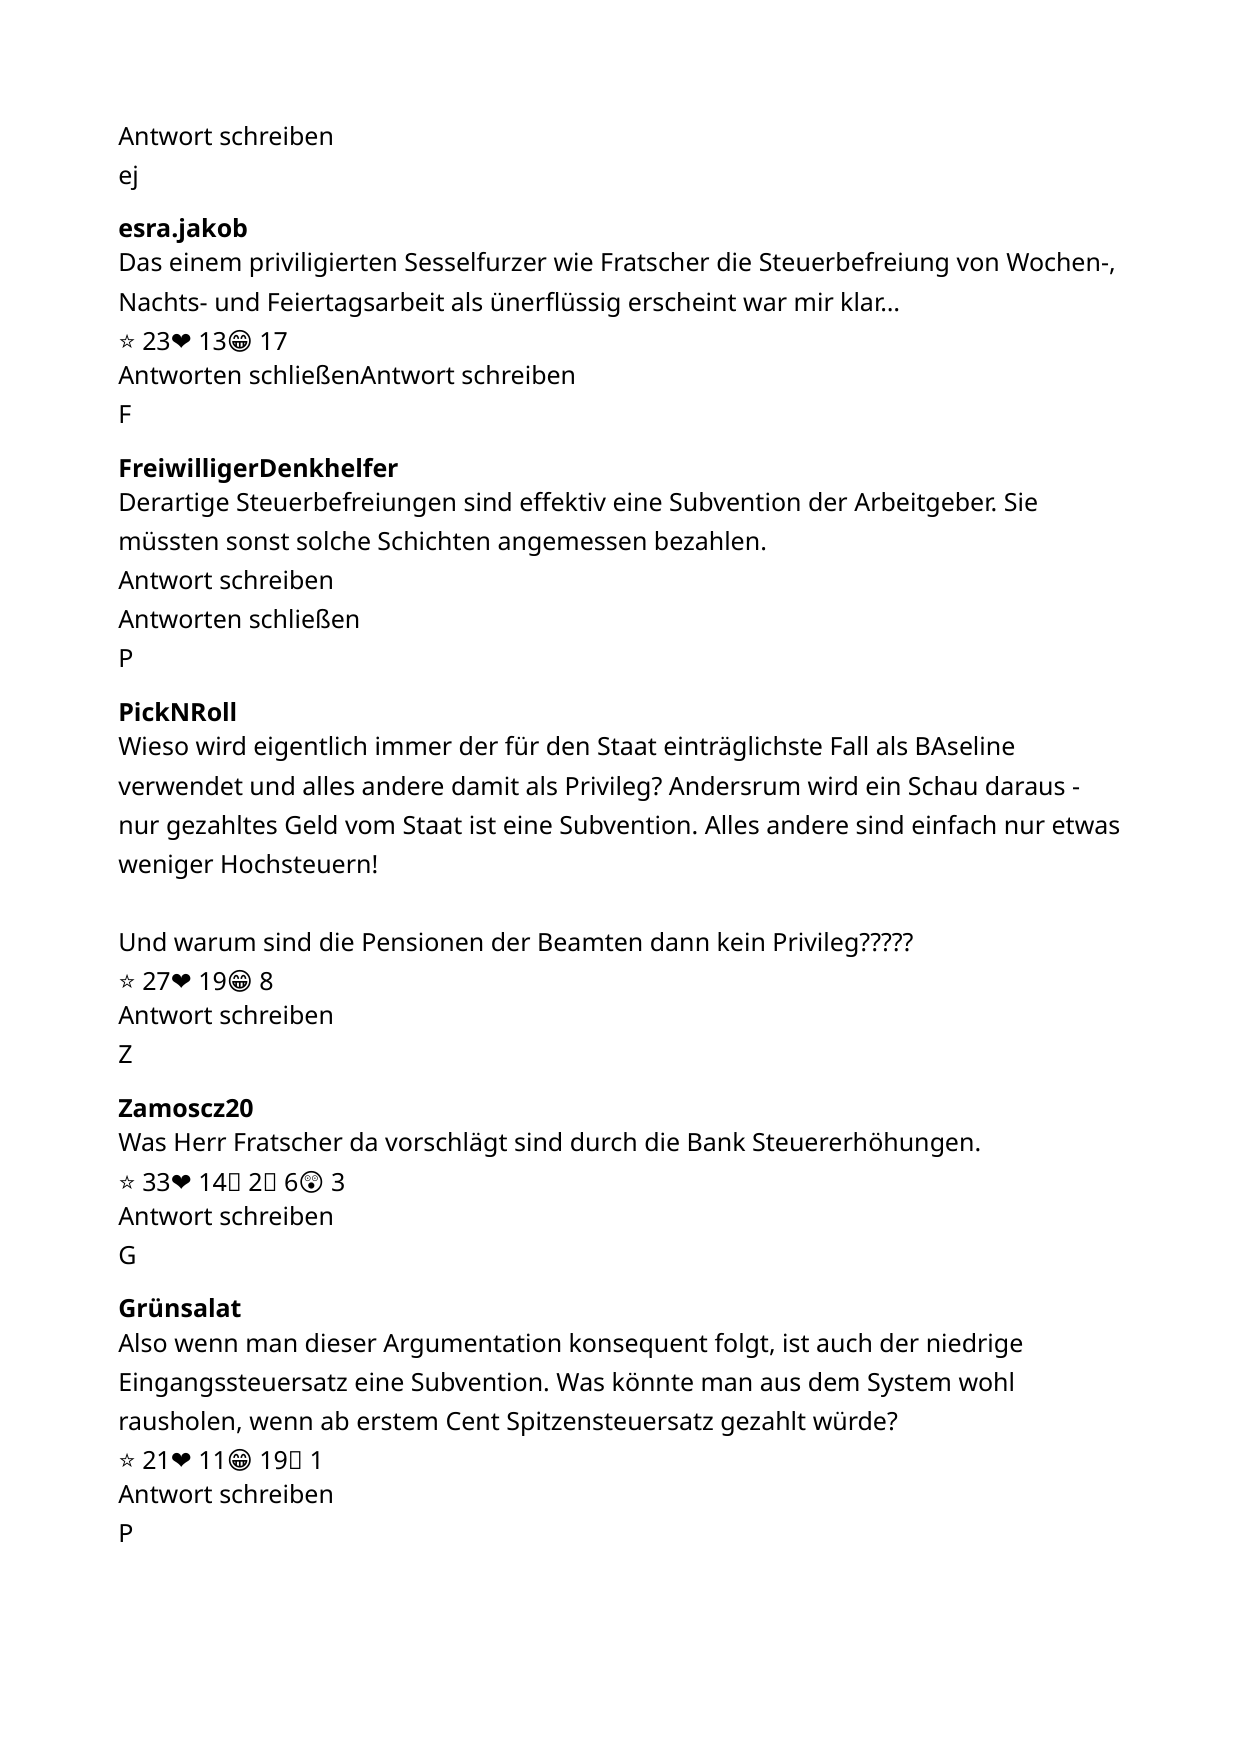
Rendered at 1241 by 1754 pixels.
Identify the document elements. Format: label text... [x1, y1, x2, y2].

text Z [118, 1037, 1122, 1071]
text Antwort schreiben [118, 118, 1122, 152]
text F [118, 397, 1122, 431]
text Antworten schließenAntwort schreiben [118, 357, 1122, 392]
text P [118, 641, 1122, 675]
text Derartige Steuerbefreiungen sind effektiv eine Subvention der Arbeitgeber. Sie müssten sonst solche Schichten angemessen bezahlen. [118, 484, 1122, 558]
subtitle Zamoscz20 [118, 1091, 1122, 1125]
text Antwort schreiben [118, 1198, 1122, 1232]
text ⭐️ 27❤️ 19😁 8 [118, 964, 1122, 998]
text ej [118, 157, 1122, 191]
text Antworten schließen [118, 602, 1122, 636]
subtitle esra.jakob [118, 211, 1122, 245]
subtitle Grünsalat [118, 1291, 1122, 1325]
text Also wenn man dieser Argumentation konsequent folgt, ist auch der niedrige Eingangssteuersatz eine Subvention. Was könnte man aus dem System wohl rausholen, wenn ab erstem Cent Spitzensteuersatz gezahlt würde? [118, 1325, 1122, 1438]
text G [118, 1237, 1122, 1271]
text ⭐️ 21❤️ 11😁 19🤨 1 [118, 1443, 1122, 1477]
text Antwort schreiben [118, 563, 1122, 597]
subtitle PickNRoll [118, 695, 1122, 729]
text Wieso wird eigentlich immer der für den Staat einträglichste Fall als BAseline verwendet und alles andere damit als Privileg? Andersrum wird ein Schau daraus - nur gezahltes Geld vom Staat ist eine Subvention. Alles andere sind einfach nur etwas weniger Hochsteuern! Und warum sind die Pensionen der Beamten dann kein Privileg????? [118, 729, 1122, 959]
text Das einem priviligierten Sesselfurzer wie Fratscher die Steuerbefreiung von Wochen-, Nachts- und Feiertagsarbeit als ünerflüssig erscheint war mir klar… [118, 245, 1122, 318]
text Antwort schreiben [118, 998, 1122, 1032]
text Antwort schreiben [118, 1477, 1122, 1511]
text P [118, 1516, 1122, 1550]
text ⭐️ 33❤️ 14🙁 2🤨 6😲 3 [118, 1164, 1122, 1198]
text ⭐️ 23❤️ 13😁 17 [118, 323, 1122, 357]
subtitle FreiwilligerDenkhelfer [118, 450, 1122, 484]
text Was Herr Fratscher da vorschlägt sind durch die Bank Steuererhöhungen. [118, 1125, 1122, 1159]
